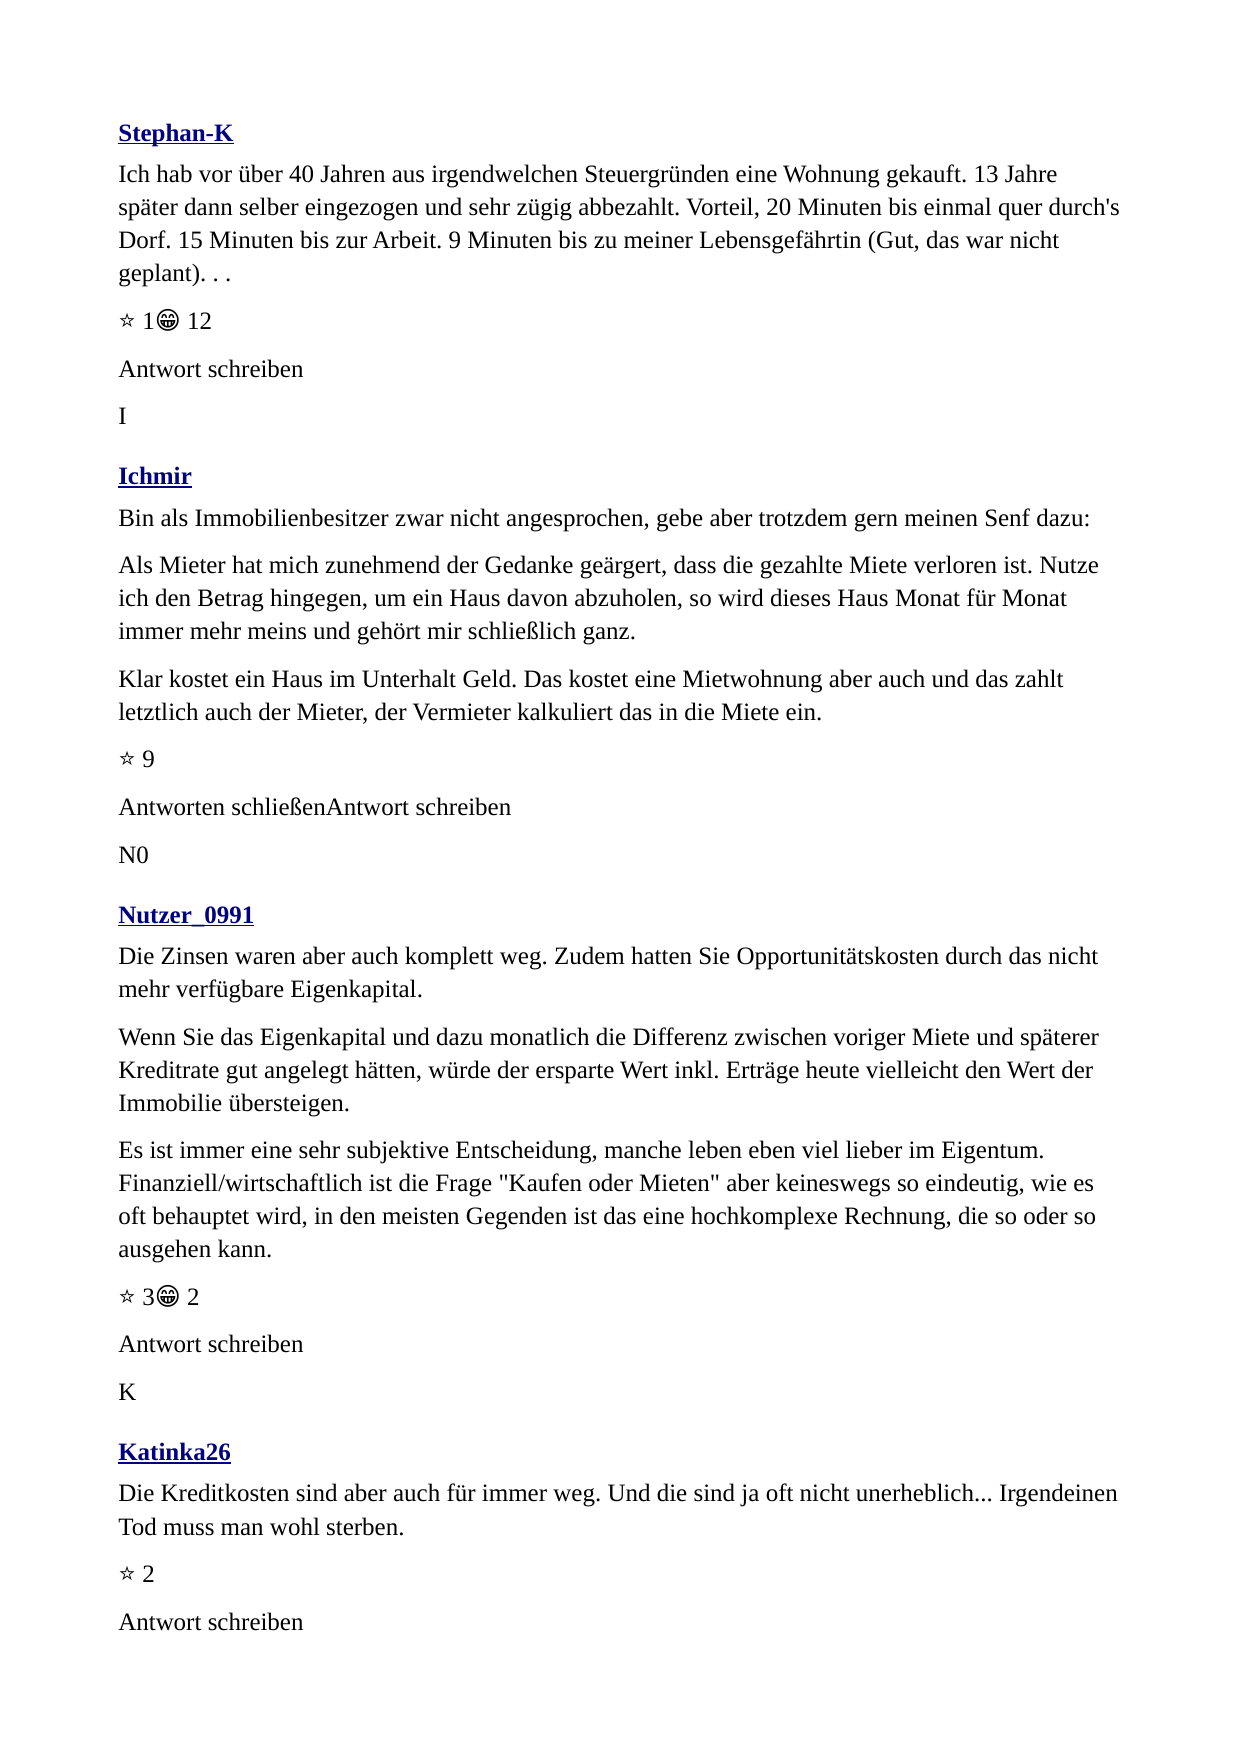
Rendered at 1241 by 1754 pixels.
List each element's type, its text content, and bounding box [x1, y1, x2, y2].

text Klar kostet ein Haus im Unterhalt Geld. Das kostet eine Mietwohnung aber auch und das zahlt letztlich auch der Mieter, der Vermieter kalkuliert das in die Miete ein. [118, 664, 1122, 726]
text Die Zinsen waren aber auch komplett weg. Zudem hatten Sie Opportunitätskosten durch das nicht mehr verfügbare Eigenkapital. [118, 941, 1122, 1003]
text Es ist immer eine sehr subjektive Entscheidung, manche leben eben viel lieber im Eigentum. Finanziell/wirtschaftlich ist die Frage "Kaufen oder Mieten" aber keineswegs so eindeutig, wie es oft behauptet wird, in den meisten Gegenden ist das eine hochkomplexe Rechnung, die so oder so ausgehen kann. [118, 1135, 1122, 1263]
text Antwort schreiben [118, 1329, 1122, 1358]
text Als Mieter hat mich zunehmend der Gedanke geärgert, dass die gezahlte Miete verloren ist. Nutze ich den Betrag hingegen, um ein Haus davon abzuholen, so wird dieses Haus Monat für Monat immer mehr meins und gehört mir schließlich ganz. [118, 550, 1122, 645]
text Antworten schließenAntwort schreiben [118, 792, 1122, 821]
text ⭐️ 3😁 2 [118, 1282, 1122, 1311]
text Bin als Immobilienbesitzer zwar nicht angesprochen, gebe aber trotzdem gern meinen Senf dazu: [118, 503, 1122, 531]
subtitle Katinka26 [118, 1437, 1122, 1466]
text Antwort schreiben [118, 1607, 1122, 1636]
subtitle Ichmir [118, 461, 1122, 490]
text Die Kreditkosten sind aber auch für immer weg. Und die sind ja oft nicht unerheblich... Irgendeinen Tod muss man wohl sterben. [118, 1478, 1122, 1540]
text N0 [118, 840, 1122, 868]
text Ich hab vor über 40 Jahren aus irgendwelchen Steuergründen eine Wohnung gekauft. 13 Jahre später dann selber eingezogen und sehr zügig abbezahlt. Vorteil, 20 Minuten bis einmal quer durch's Dorf. 15 Minuten bis zur Arbeit. 9 Minuten bis zu meiner Lebensgefährtin (Gut, das war nicht geplant). . . [118, 159, 1122, 287]
text ⭐️ 1😁 12 [118, 306, 1122, 335]
text K [118, 1377, 1122, 1406]
subtitle Nutzer_0991 [118, 900, 1122, 928]
text Antwort schreiben [118, 354, 1122, 382]
text I [118, 401, 1122, 430]
text ⭐️ 2 [118, 1559, 1122, 1588]
text ⭐️ 9 [118, 744, 1122, 773]
subtitle Stephan-K [118, 118, 1122, 147]
text Wenn Sie das Eigenkapital und dazu monatlich die Differenz zwischen voriger Miete und späterer Kreditrate gut angelegt hätten, würde der ersparte Wert inkl. Erträge heute vielleicht den Wert der Immobilie übersteigen. [118, 1022, 1122, 1116]
